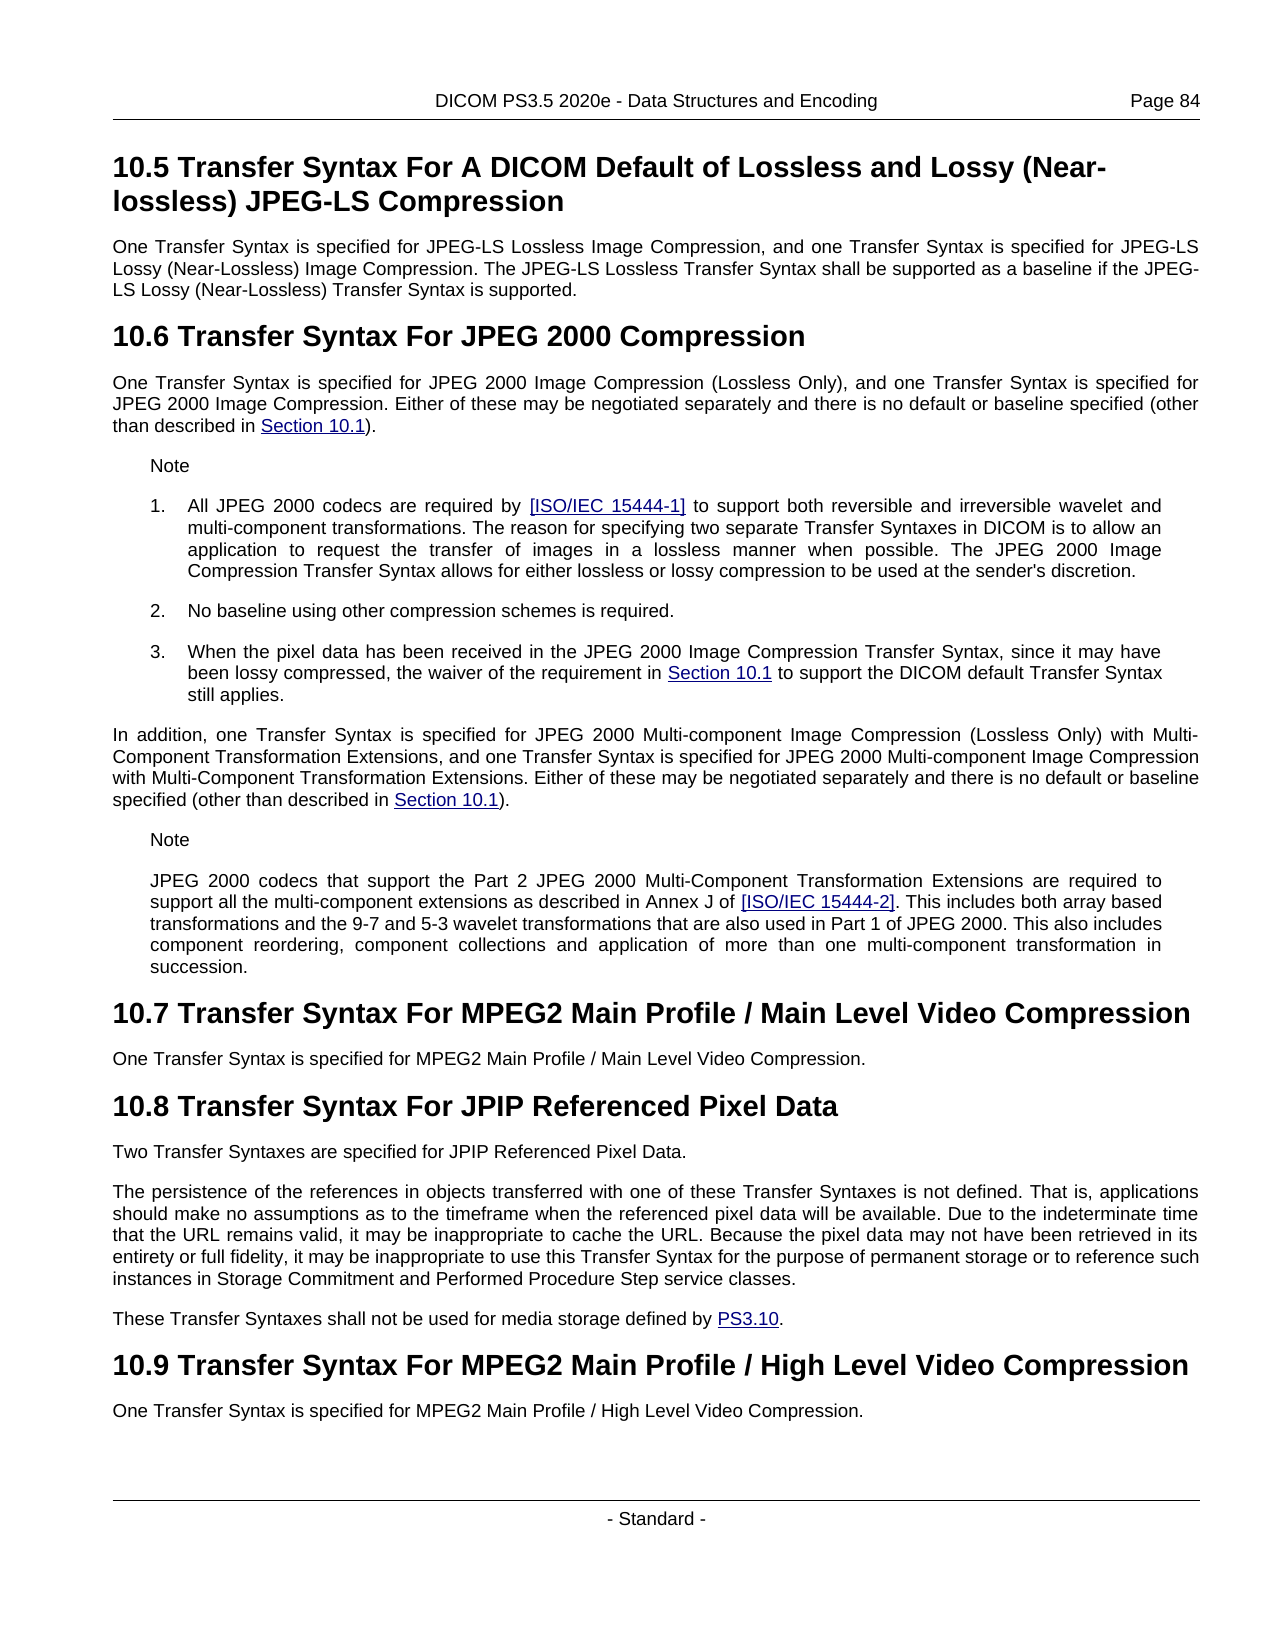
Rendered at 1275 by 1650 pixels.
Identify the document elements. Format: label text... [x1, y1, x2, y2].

text The persistence of the references in objects transferred with one of these Transfer Syntaxes is not defined. That is, applications should make no assumptions as to the timeframe when the referenced pixel data will be available. Due to the indeterminate time that the URL remains valid, it may be inappropriate to cache the URL. Because the pixel data may not have been retrieved in its entirety or full fidelity, it may be inappropriate to use this Transfer Syntax for the purpose of permanent storage or to reference such instances in Storage Commitment and Performed Procedure Step service classes. [112, 1181, 1200, 1289]
text One Transfer Syntax is specified for JPEG 2000 Image Compression (Lossless Only), and one Transfer Syntax is specified for JPEG 2000 Image Compression. Either of these may be negotiated separately and there is no default or baseline specified (other than described in Section 10.1). [112, 372, 1200, 436]
text 3. When the pixel data has been received in the JPEG 2000 Image Compression Transfer Syntax, since it may have been lossy compressed, the waiver of the requirement in Section 10.1 to support the DICOM default Transfer Syntax still applies. [150, 641, 1162, 705]
text One Transfer Syntax is specified for MPEG2 Main Profile / Main Level Video Compression. [112, 1048, 1200, 1070]
text Note [150, 829, 1162, 851]
text One Transfer Syntax is specified for JPEG-LS Lossless Image Compression, and one Transfer Syntax is specified for JPEG-LS Lossy (Near-Lossless) Image Compression. The JPEG-LS Lossless Transfer Syntax shall be supported as a baseline if the JPEG-LS Lossy (Near-Lossless) Transfer Syntax is supported. [112, 236, 1200, 301]
text 2. No baseline using other compression schemes is required. [150, 600, 1162, 622]
text 1. All JPEG 2000 codecs are required by [ISO/IEC 15444-1] to support both reversible and irreversible wavelet and multi-component transformations. The reason for specifying two separate Transfer Syntaxes in DICOM is to allow an application to request the transfer of images in a lossless manner when possible. The JPEG 2000 Image Compression Transfer Syntax allows for either lossless or lossy compression to be used at the sender's discretion. [150, 495, 1162, 582]
text JPEG 2000 codecs that support the Part 2 JPEG 2000 Multi-Component Transformation Extensions are required to support all the multi-component extensions as described in Annex J of [ISO/IEC 15444-2]. This includes both array based transformations and the 9-7 and 5-3 wavelet transformations that are also used in Part 1 of JPEG 2000. This also includes component reordering, component collections and application of more than one multi-component transformation in succession. [150, 869, 1162, 977]
text These Transfer Syntaxes shall not be used for media storage defined by PS3.10. [112, 1308, 1200, 1329]
text 10.7 Transfer Syntax For MPEG2 Main Profile / Main Level Video Compression [112, 996, 1200, 1029]
text Note [150, 455, 1162, 477]
text 10.6 Transfer Syntax For JPEG 2000 Compression [112, 319, 1200, 353]
text 10.8 Transfer Syntax For JPIP Referenced Pixel Data [112, 1088, 1200, 1122]
text One Transfer Syntax is specified for MPEG2 Main Profile / High Level Video Compression. [112, 1400, 1200, 1422]
text 10.5 Transfer Syntax For A DICOM Default of Lossless and Lossy (Near-lossless) JPEG-LS Compression [112, 150, 1200, 217]
text 10.9 Transfer Syntax For MPEG2 Main Profile / High Level Video Compression [112, 1348, 1200, 1382]
text Two Transfer Syntaxes are specified for JPIP Referenced Pixel Data. [112, 1141, 1200, 1162]
text In addition, one Transfer Syntax is specified for JPEG 2000 Multi-component Image Compression (Lossless Only) with Multi-Component Transformation Extensions, and one Transfer Syntax is specified for JPEG 2000 Multi-component Image Compression with Multi-Component Transformation Extensions. Either of these may be negotiated separately and there is no default or baseline specified (other than described in Section 10.1). [112, 724, 1200, 810]
